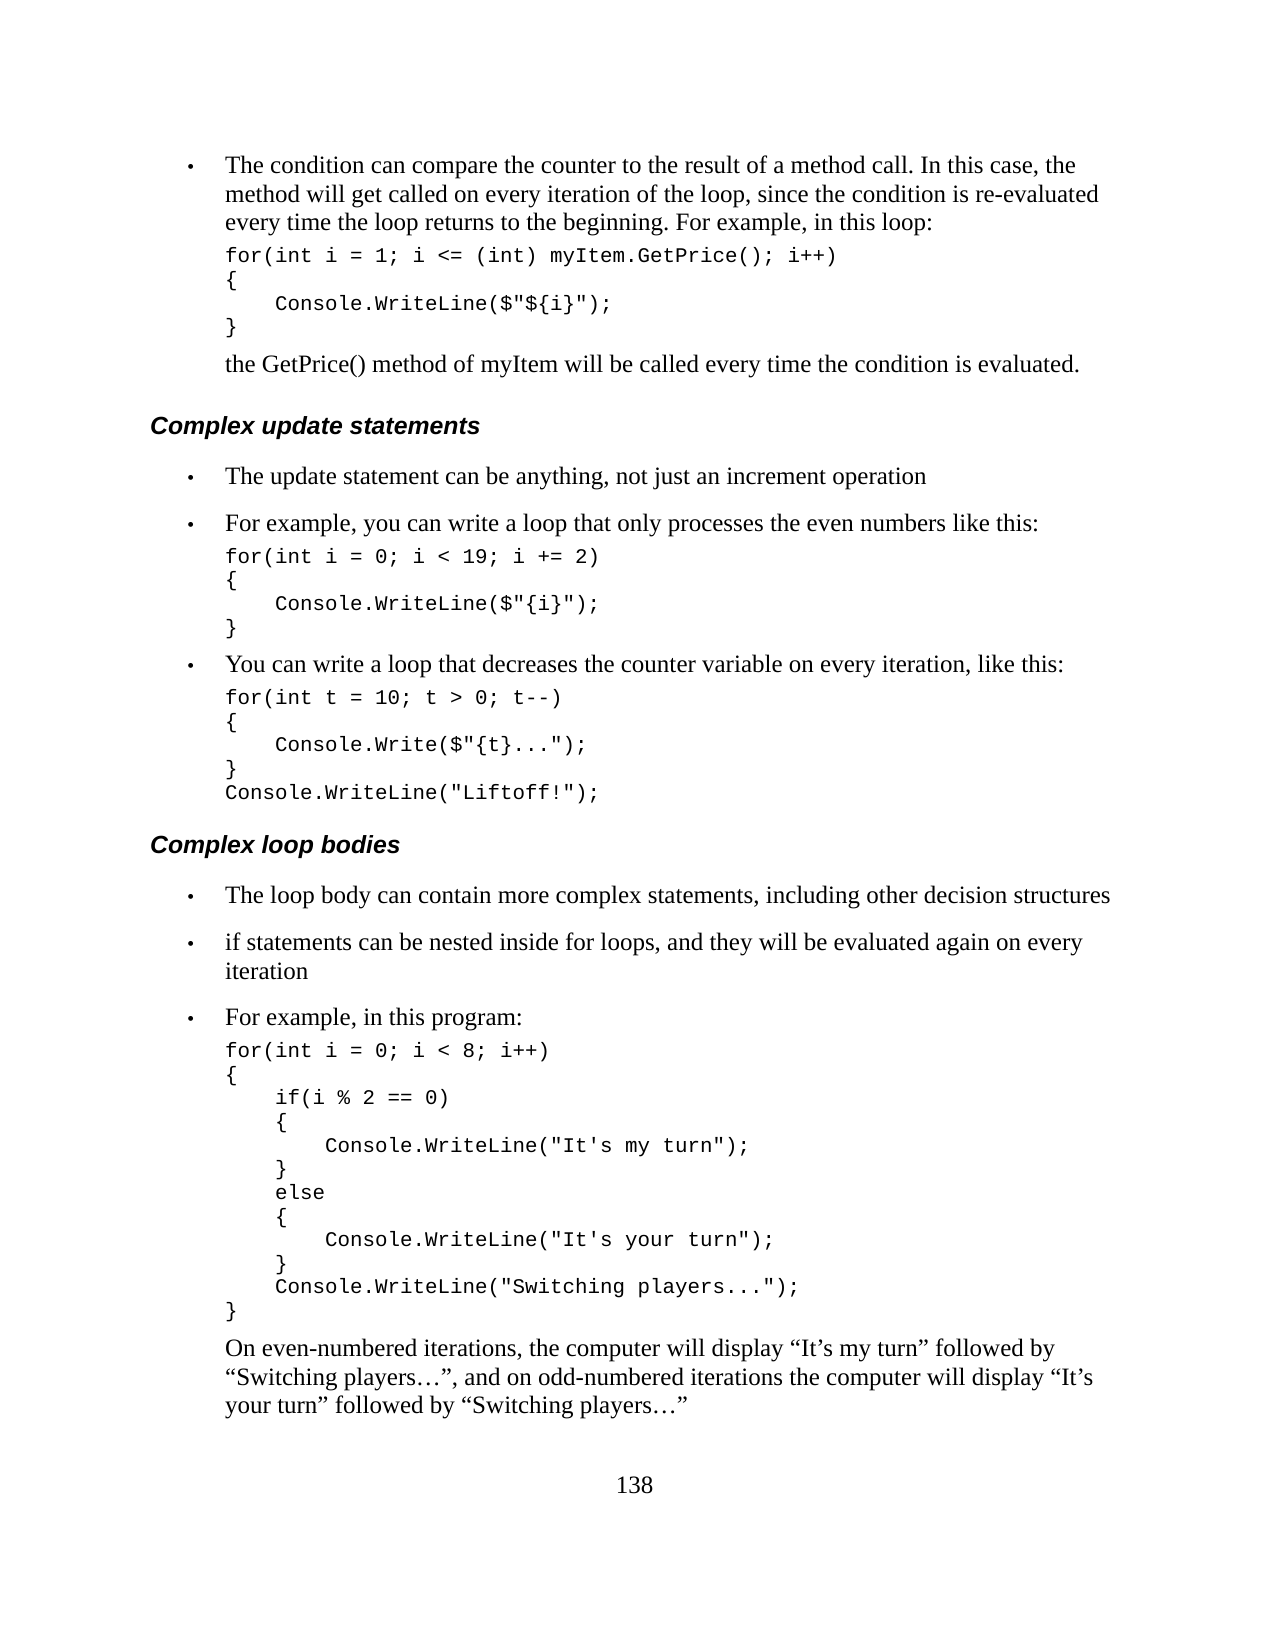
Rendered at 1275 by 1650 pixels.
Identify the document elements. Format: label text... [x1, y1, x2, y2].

list For example, in this program: [187, 1002, 1125, 1031]
list The update statement can be anything, not just an increment operation [187, 461, 1125, 490]
list for(int i = 0; i < 8; i++) [187, 1040, 1125, 1064]
list { [187, 711, 1125, 734]
subtitle Complex update statements [150, 411, 1125, 440]
list { [187, 1064, 1125, 1087]
list else [187, 1182, 1125, 1206]
list For example, you can write a loop that only processes the even numbers like this: [187, 508, 1125, 537]
list for(int i = 1; i <= (int) myItem.GetPrice(); i++) [187, 245, 1125, 269]
list { [187, 269, 1125, 292]
list for(int i = 0; i < 19; i += 2) [187, 546, 1125, 569]
list You can write a loop that decreases the counter variable on every iteration, like this: [187, 649, 1125, 678]
list } [187, 1158, 1125, 1182]
list The loop body can contain more complex statements, including other decision structures [187, 880, 1125, 909]
list Console.WriteLine("It's my turn"); [187, 1135, 1125, 1158]
list Console.Write($"{t}..."); [187, 734, 1125, 758]
list } [187, 1253, 1125, 1277]
list } [187, 1300, 1125, 1324]
list Console.WriteLine($"{i}"); [187, 593, 1125, 617]
list { [187, 1206, 1125, 1229]
list Console.WriteLine($"${i}"); [187, 292, 1125, 316]
list the GetPrice() method of myItem will be called every time the condition is evaluated. [187, 349, 1125, 377]
list } [187, 758, 1125, 782]
list Console.WriteLine("Liftoff!"); [187, 782, 1125, 805]
list { [187, 1111, 1125, 1135]
subtitle Complex loop bodies [150, 830, 1125, 859]
list if statements can be nested inside for loops, and they will be evaluated again on every iteration [187, 927, 1125, 984]
list On even-numbered iterations, the computer will display “It’s my turn” followed by “Switching players…”, and on odd-numbered iterations the computer will display “It’s your turn” followed by “Switching players…” [187, 1333, 1125, 1419]
list } [187, 617, 1125, 640]
list for(int t = 10; t > 0; t--) [187, 687, 1125, 711]
list The condition can compare the counter to the result of a method call. In this case, the method will get called on every iteration of the loop, since the condition is re-evaluated every time the loop returns to the beginning. For example, in this loop: [187, 150, 1125, 236]
list { [187, 569, 1125, 593]
list Console.WriteLine("Switching players..."); [187, 1277, 1125, 1300]
list Console.WriteLine("It's your turn"); [187, 1229, 1125, 1253]
list if(i % 2 == 0) [187, 1087, 1125, 1111]
list } [187, 316, 1125, 340]
